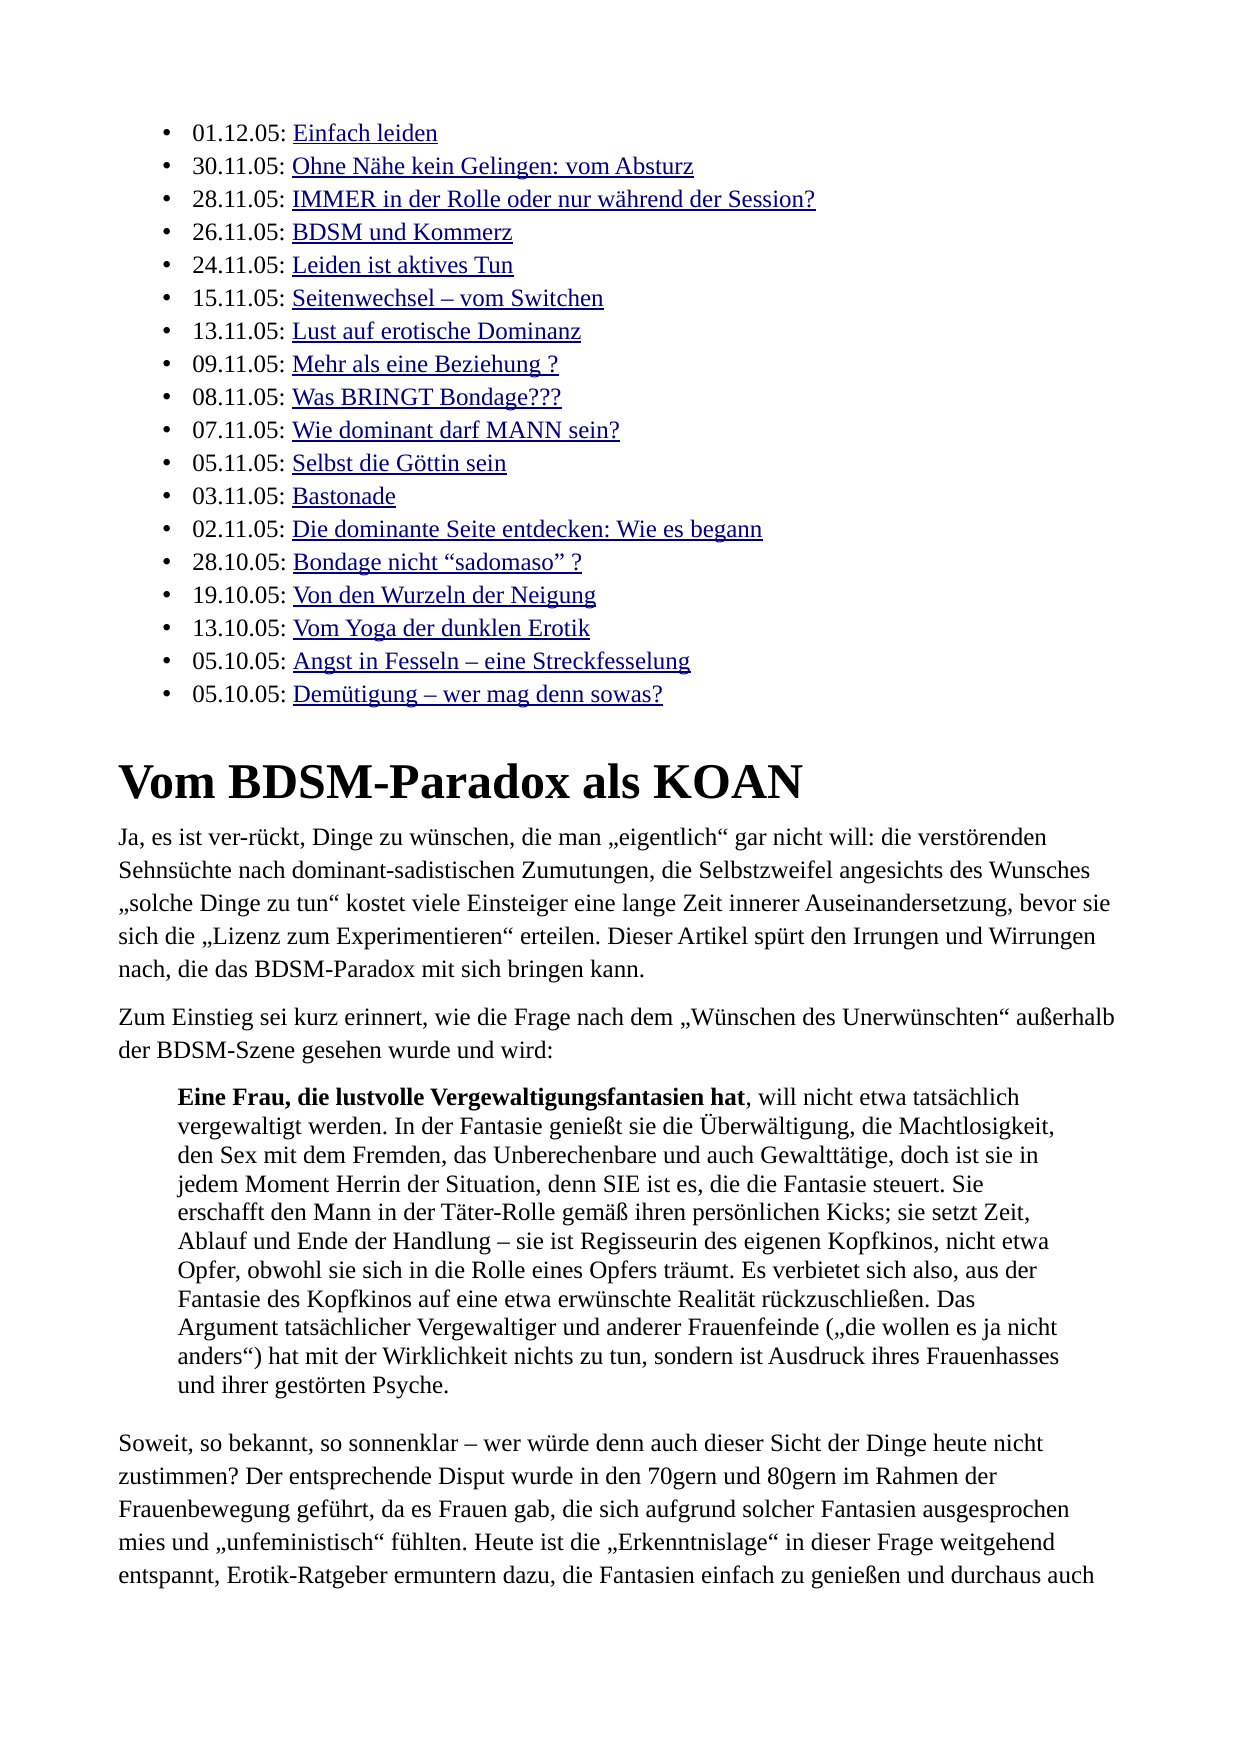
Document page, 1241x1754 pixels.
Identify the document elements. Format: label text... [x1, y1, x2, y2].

list 19.10.05: Von den Wurzeln der Neigung [162, 580, 1122, 609]
list 28.10.05: Bondage nicht “sadomaso” ? [162, 547, 1122, 576]
list 09.11.05: Mehr als eine Beziehung ? [162, 349, 1122, 378]
list 05.10.05: Demütigung – wer mag denn sowas? [162, 679, 1122, 708]
text Ja, es ist ver-rückt, Dinge zu wünschen, die man „eigentlich“ gar nicht will: die verstörenden Sehnsüchte nach dominant-sadistischen Zumutungen, die Selbstzweifel angesichts des Wunsches „solche Dinge zu tun“ kostet viele Einsteiger eine lange Zeit innerer Auseinandersetzung, bevor sie sich die „Lizenz zum Experimentieren“ erteilen. Dieser Artikel spürt den Irrungen und Wirrungen nach, die das BDSM-Paradox mit sich bringen kann. [118, 822, 1122, 983]
list 24.11.05: Leiden ist aktives Tun [162, 250, 1122, 279]
list 05.10.05: Angst in Fesseln – eine Streckfesselung [162, 646, 1122, 675]
subtitle Vom BDSM-Paradox als KOAN [118, 752, 1122, 809]
text Eine Frau, die lustvolle Vergewaltigungsfantasien hat, will nicht etwa tatsächlich vergewaltigt werden. In der Fantasie genießt sie die Überwältigung, die Machtlosigkeit, den Sex mit dem Fremden, das Unberechenbare und auch Gewalttätige, doch ist sie in jedem Moment Herrin der Situation, denn SIE ist es, die die Fantasie steuert. Sie erschafft den Mann in der Täter-Rolle gemäß ihren persönlichen Kicks; sie setzt Zeit, Ablauf und Ende der Handlung – sie ist Regisseurin des eigenen Kopfkinos, nicht etwa Opfer, obwohl sie sich in die Rolle eines Opfers träumt. Es verbietet sich also, aus der Fantasie des Kopfkinos auf eine etwa erwünschte Realität rückzuschließen. Das Argument tatsächlicher Vergewaltiger und anderer Frauenfeinde („die wollen es ja nicht anders“) hat mit der Wirklichkeit nichts zu tun, sondern ist Ausdruck ihres Frauenhasses und ihrer gestörten Psyche. [177, 1082, 1063, 1399]
list 15.11.05: Seitenwechsel – vom Switchen [162, 283, 1122, 312]
list 30.11.05: Ohne Nähe kein Gelingen: vom Absturz [162, 151, 1122, 180]
list 13.10.05: Vom Yoga der dunklen Erotik [162, 613, 1122, 642]
list 13.11.05: Lust auf erotische Dominanz [162, 316, 1122, 345]
list 02.11.05: Die dominante Seite entdecken: Wie es begann [162, 514, 1122, 543]
list 05.11.05: Selbst die Göttin sein [162, 448, 1122, 477]
list 08.11.05: Was BRINGT Bondage??? [162, 382, 1122, 411]
text Zum Einstieg sei kurz erinnert, wie die Frage nach dem „Wünschen des Unerwünschten“ außerhalb der BDSM-Szene gesehen wurde und wird: [118, 1002, 1122, 1063]
text Soweit, so bekannt, so sonnenklar – wer würde denn auch dieser Sicht der Dinge heute nicht zustimmen? Der entsprechende Disput wurde in den 70gern und 80gern im Rahmen der Frauenbewegung geführt, da es Frauen gab, die sich aufgrund solcher Fantasien ausgesprochen mies und „unfeministisch“ fühlten. Heute ist die „Erkenntnislage“ in dieser Frage weitgehend entspannt, Erotik-Ratgeber ermuntern dazu, die Fantasien einfach zu genießen und durchaus auch [118, 1428, 1122, 1589]
list 01.12.05: Einfach leiden [162, 118, 1122, 147]
list 07.11.05: Wie dominant darf MANN sein? [162, 415, 1122, 444]
list 28.11.05: IMMER in der Rolle oder nur während der Session? [162, 184, 1122, 213]
list 03.11.05: Bastonade [162, 481, 1122, 510]
list 26.11.05: BDSM und Kommerz [162, 217, 1122, 246]
